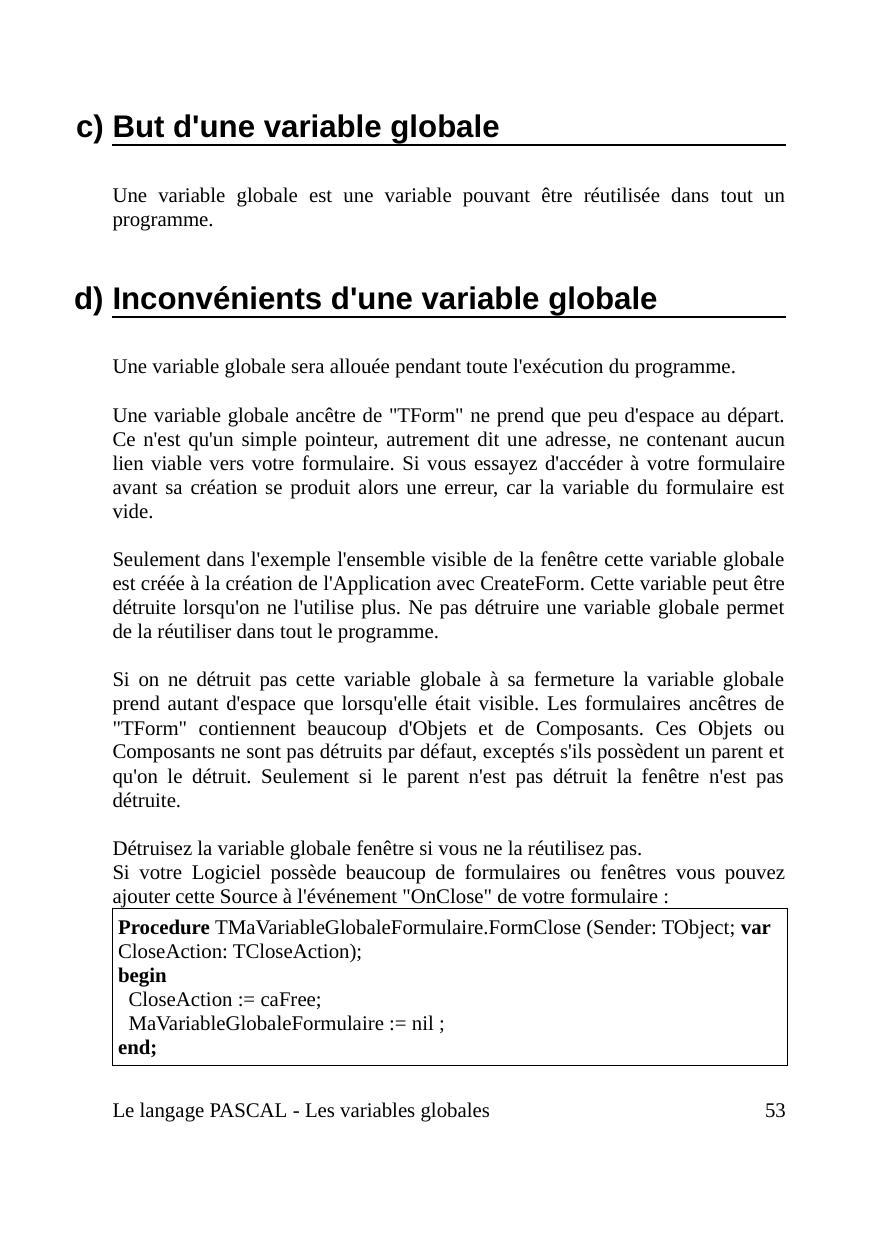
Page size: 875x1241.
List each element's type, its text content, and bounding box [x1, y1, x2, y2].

text Une variable globale ancêtre de "TForm" ne prend que peu d'espace au départ. Ce n'est qu'un simple pointeur, autrement dit une adresse, ne contenant aucun lien viable vers votre formulaire. Si vous essayez d'accéder à votre formulaire avant sa création se produit alors une erreur, car la variable du formulaire est vide. [112, 403, 786, 523]
subtitle Inconvénients d'une variable globale [112, 280, 786, 316]
table_header Procedure TMaVariableGlobaleFormulaire.FormClose (Sender: TObject; var CloseAction: TCloseAction); begin CloseAction := caFree; MaVariableGlobaleFormulaire := nil ; end; [113, 909, 787, 1065]
text Détruisez la variable globale fenêtre si vous ne la réutilisez pas. [112, 836, 786, 860]
text Une variable globale sera allouée pendant toute l'exécution du programme. [112, 354, 786, 378]
text Si votre Logiciel possède beaucoup de formulaires ou fenêtres vous pouvez ajouter cette Source à l'événement "OnClose" de votre formulaire : [112, 860, 786, 908]
text Si on ne détruit pas cette variable globale à sa fermeture la variable globale prend autant d'espace que lorsqu'elle était visible. Les formulaires ancêtres de "TForm" contiennent beaucoup d'Objets et de Composants. Ces Objets ou Composants ne sont pas détruits par défaut, exceptés s'ils possèdent un parent et qu'on le détruit. Seulement si le parent n'est pas détruit la fenêtre n'est pas détruite. [112, 667, 786, 812]
text Une variable globale est une variable pouvant être réutilisée dans tout un programme. [112, 183, 786, 231]
subtitle But d'une variable globale [112, 108, 786, 144]
text Seulement dans l'exemple l'ensemble visible de la fenêtre cette variable globale est créée à la création de l'Application avec CreateForm. Cette variable peut être détruite lorsqu'on ne l'utilise plus. Ne pas détruire une variable globale permet de la réutiliser dans tout le programme. [112, 547, 786, 643]
